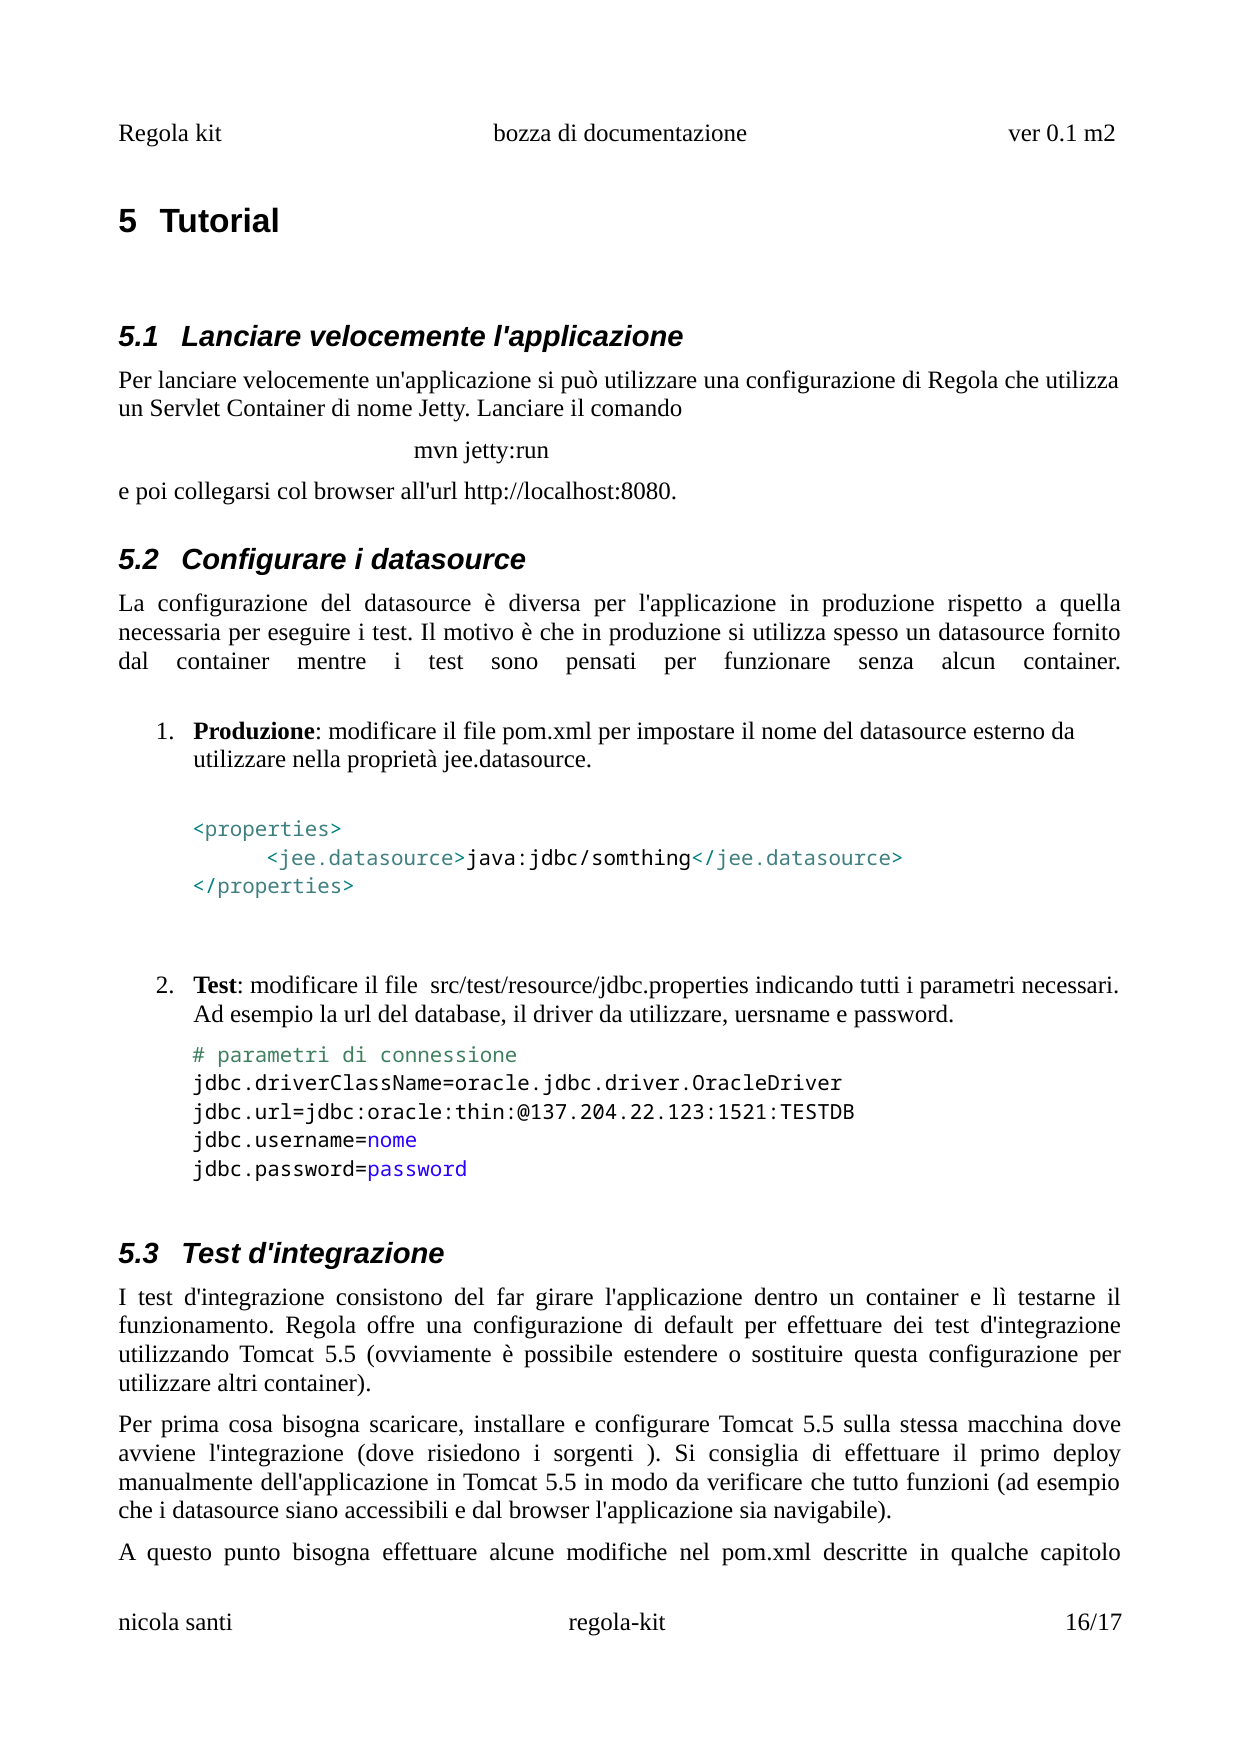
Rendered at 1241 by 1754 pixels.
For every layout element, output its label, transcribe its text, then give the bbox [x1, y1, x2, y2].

text </properties> [118, 871, 1122, 900]
text I test d'integrazione consistono del far girare l'applicazione dentro un container e lì testarne il funzionamento. Regola offre una configurazione di default per effettuare dei test d'integrazione utilizzando Tomcat 5.5 (ovviamente è possibile estendere o sostituire questa configurazione per utilizzare altri container). [118, 1282, 1122, 1397]
text Per prima cosa bisogna scaricare, installare e configurare Tomcat 5.5 sulla stessa macchina dove avviene l'integrazione (dove risiedono i sorgenti ). Si consiglia di effettuare il primo deploy manualmente dell'applicazione in Tomcat 5.5 in modo da verificare che tutto funzioni (ad esempio che i datasource siano accessibili e dal browser l'applicazione sia navigabile). [118, 1409, 1122, 1524]
text e poi collegarsi col browser all'url http://localhost:8080. [118, 476, 1122, 505]
text mvn jetty:run [118, 435, 1122, 463]
text <jee.datasource>java:jdbc/somthing</jee.datasource> [118, 843, 1122, 871]
text jdbc.url=jdbc:oracle:thin:@137.204.22.123:1521:TESTDB [118, 1097, 1122, 1125]
text jdbc.password=password [118, 1154, 1122, 1182]
text jdbc.username=nome [118, 1125, 1122, 1154]
subtitle Test d'integrazione [118, 1236, 1122, 1269]
text jdbc.driverClassName=oracle.jdbc.driver.OracleDriver [118, 1068, 1122, 1097]
subtitle Configurare i datasource [118, 542, 1122, 576]
text A questo punto bisogna effettuare alcune modifiche nel pom.xml descritte in qualche capitolo [118, 1537, 1122, 1566]
list Test: modificare il file src/test/resource/jdbc.properties indicando tutti i parametri necessari. Ad esempio la url del database, il driver da utilizzare, uersname e password. [156, 970, 1122, 1027]
subtitle Tutorial [118, 201, 1122, 240]
text # parametri di connessione [118, 1040, 1122, 1068]
text La configurazione del datasource è diversa per l'applicazione in produzione rispetto a quella necessaria per eseguire i test. Il motivo è che in produzione si utilizza spesso un datasource fornito dal container mentre i test sono pensati per funzionare senza alcun container. [118, 588, 1122, 703]
text Per lanciare velocemente un'applicazione si può utilizzare una configurazione di Regola che utilizza un Servlet Container di nome Jetty. Lanciare il comando [118, 365, 1122, 422]
list Produzione: modificare il file pom.xml per impostare il nome del datasource esterno da utilizzare nella proprietà jee.datasource. [156, 716, 1122, 802]
subtitle Lanciare velocemente l'applicazione [118, 319, 1122, 352]
text <properties> [118, 814, 1122, 843]
